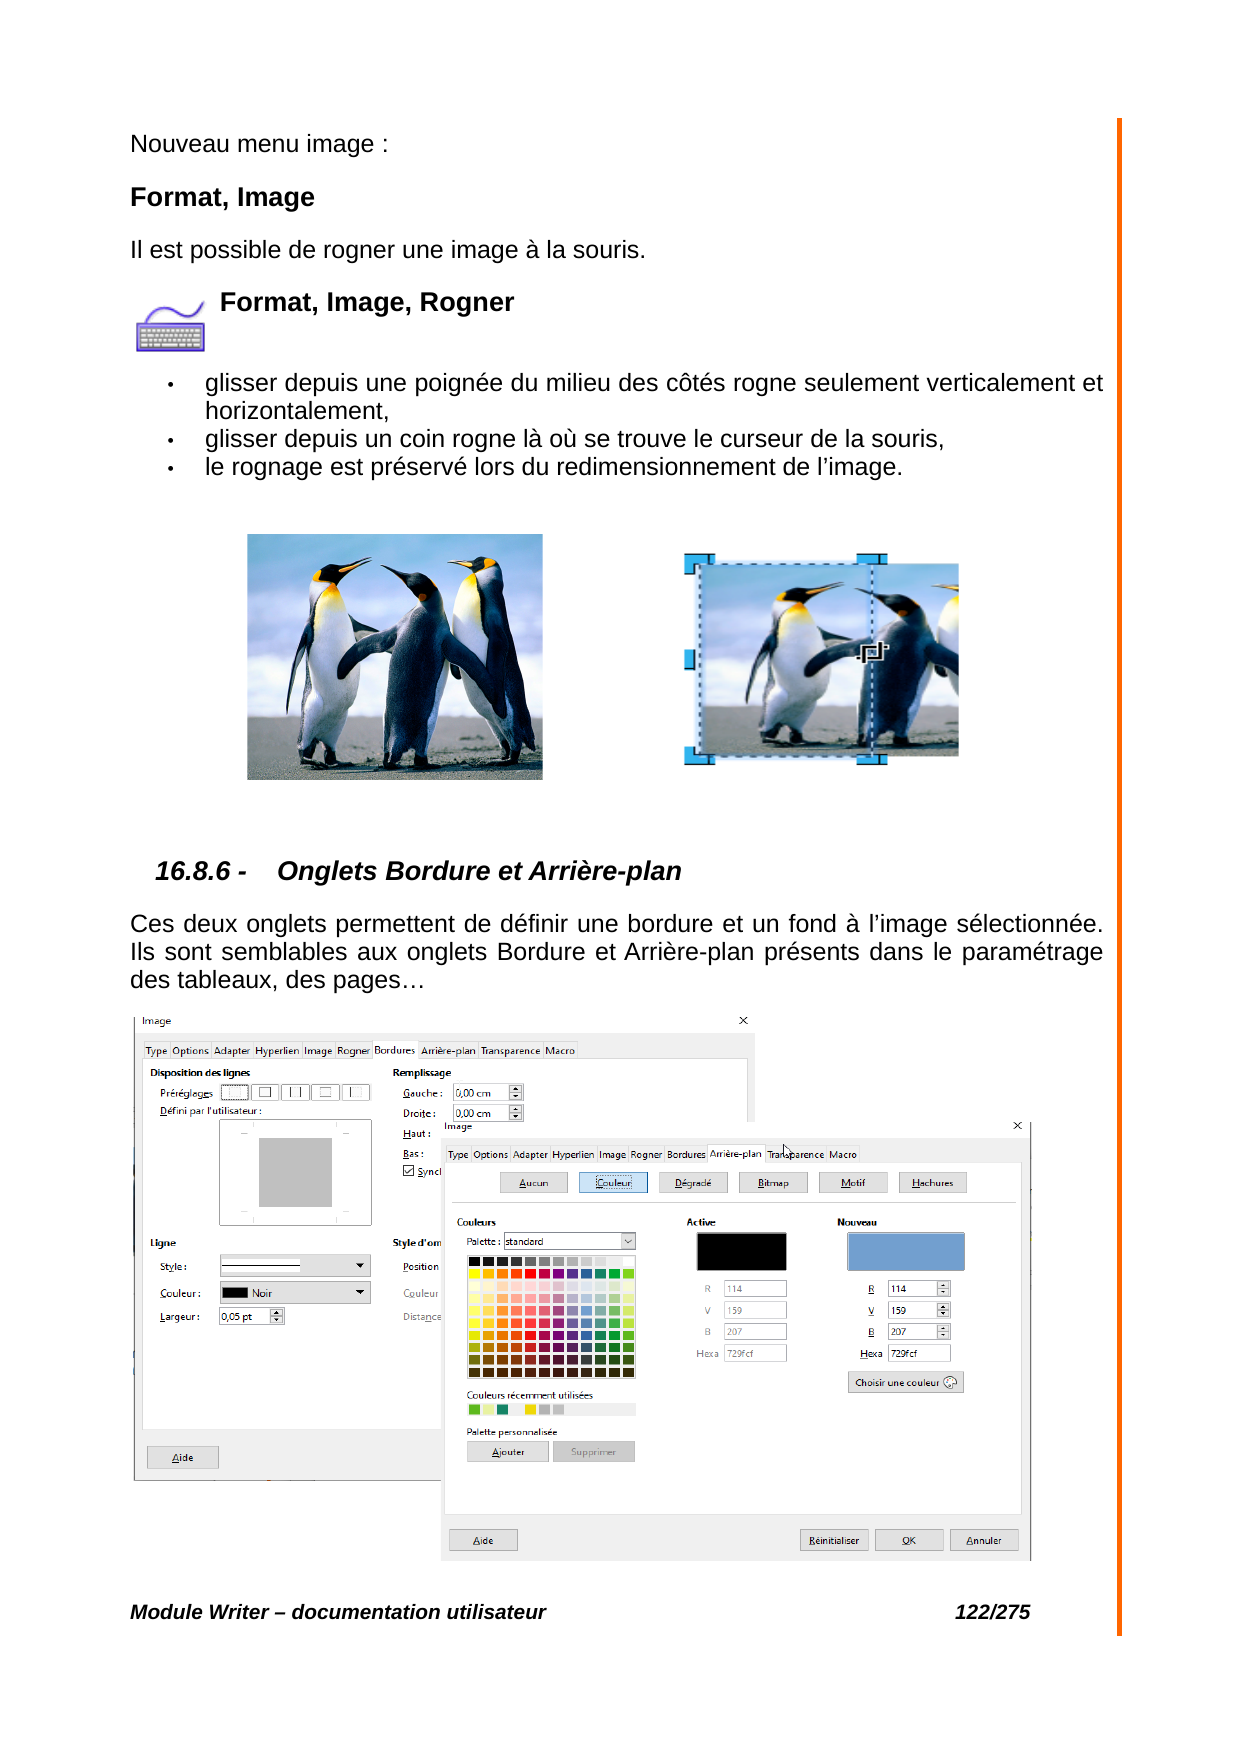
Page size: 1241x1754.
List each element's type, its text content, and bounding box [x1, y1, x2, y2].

picture [663, 540, 959, 786]
list le rognage est préservé lors du redimensionnement de l’image. [167, 453, 1105, 481]
list glisser depuis un coin rogne là où se trouve le curseur de la souris, [167, 425, 1105, 453]
list glisser depuis une poignée du milieu des côtés rogne seulement verticalement et horizontalement, [167, 369, 1105, 425]
text Ces deux onglets permettent de définir une bordure et un fond à l’image sélectionnée. Ils sont semblables aux onglets Bordure et Arrière-plan présents dans le paramétrage des tableaux, des pages… [130, 910, 1105, 994]
table_header [624, 510, 1016, 820]
text Format, Image, Rogner [130, 287, 1105, 317]
text Il est possible de rogner une image à la souris. [130, 235, 1105, 263]
table_header [140, 510, 624, 820]
text Format, Image [130, 181, 1105, 212]
picture [247, 534, 543, 780]
subtitle Onglets Bordure et Arrière-plan [155, 856, 1105, 886]
picture [133, 1017, 1032, 1561]
text Nouveau menu image : [130, 130, 1105, 158]
picture [132, 290, 208, 366]
